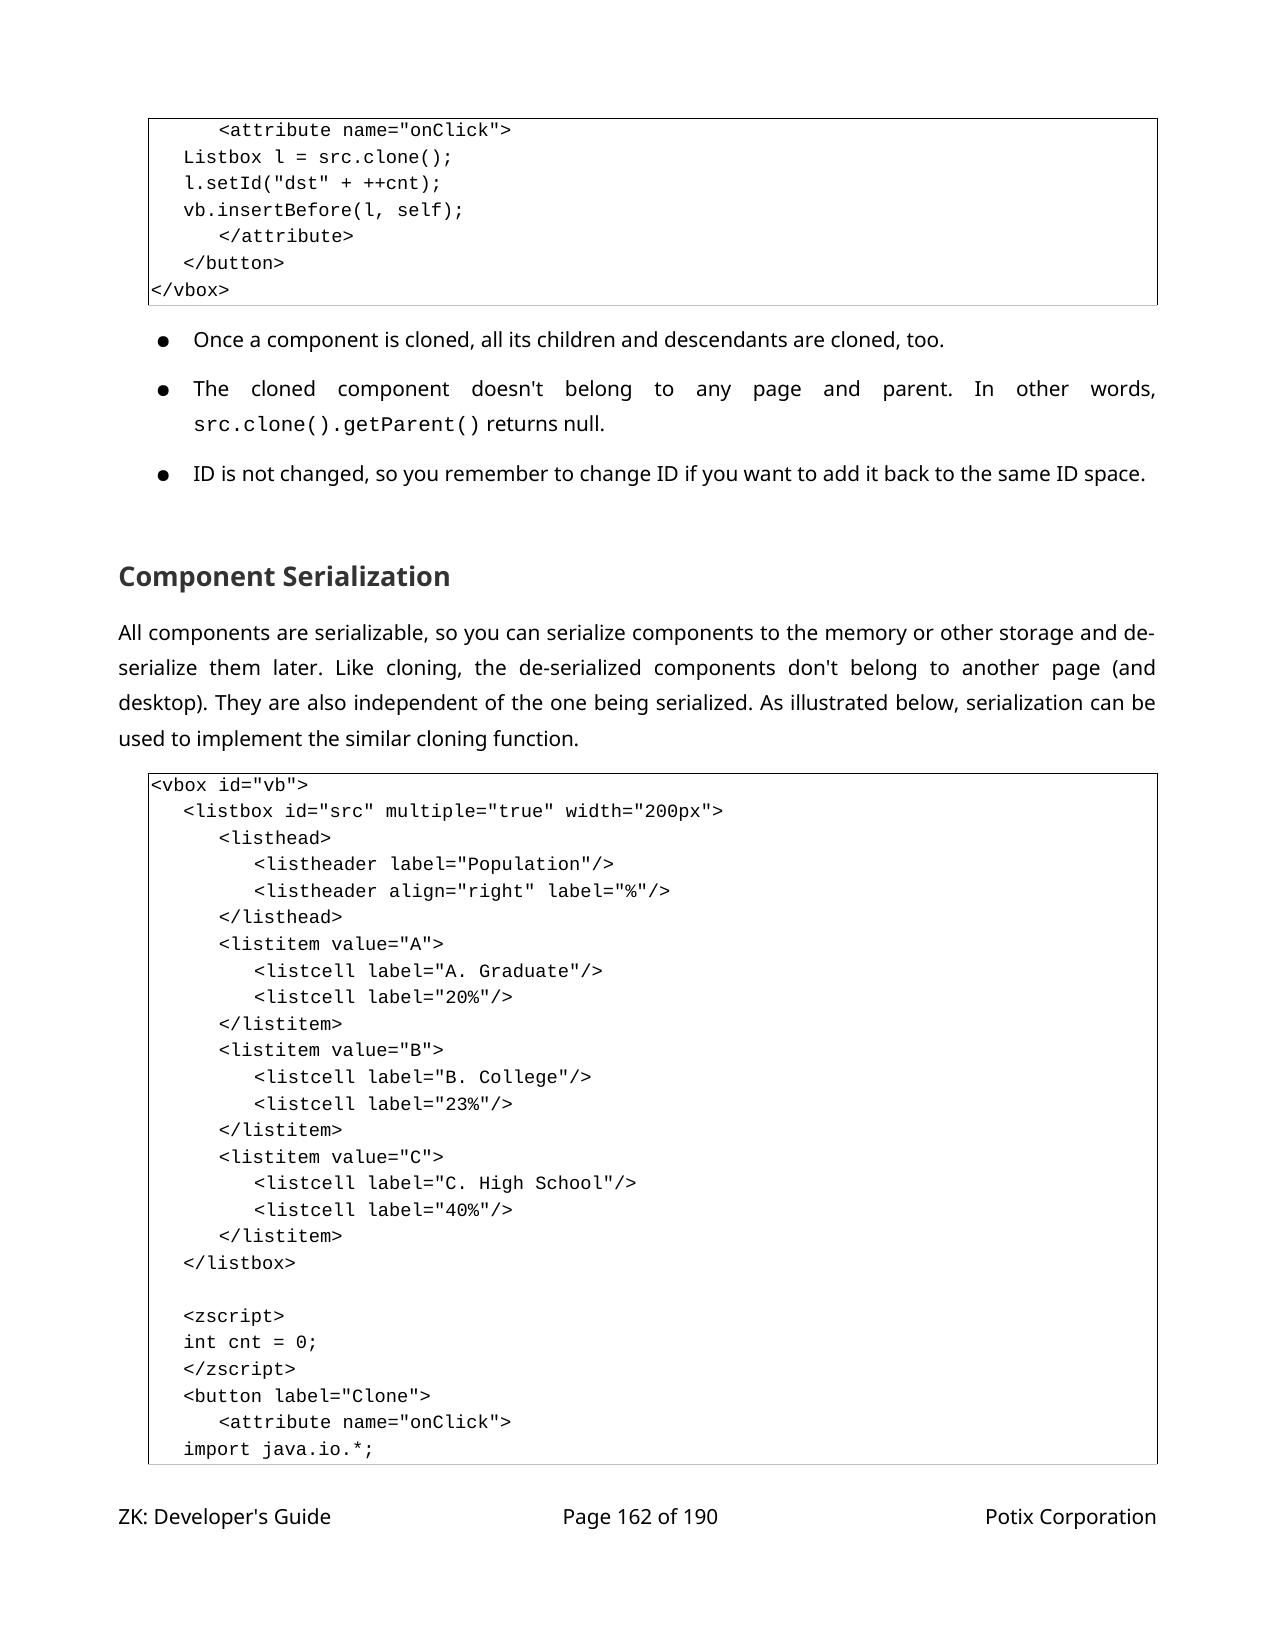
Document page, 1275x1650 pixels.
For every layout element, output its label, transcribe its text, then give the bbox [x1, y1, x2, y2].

subtitle Component Serialization [118, 558, 1157, 594]
text <attribute name="onClick"> Listbox l = src.clone(); l.setId("dst" + ++cnt); vb.insertBefore(l, self); </attribute> </button> </vbox> [149, 119, 1157, 305]
text All components are serializable, so you can serialize components to the memory or other storage and de-serialize them later. Like cloning, the de-serialized components don't belong to another page (and desktop). They are also independent of the one being serialized. As illustrated below, serialization can be used to implement the similar cloning function. [118, 618, 1157, 752]
text <vbox id="vb"> <listbox id="src" multiple="true" width="200px"> <listhead> <listheader label="Population"/> <listheader align="right" label="%"/> </listhead> <listitem value="A"> <listcell label="A. Graduate"/> <listcell label="20%"/> </listitem> <listitem value="B"> <listcell label="B. College"/> <listcell label="23%"/> </listitem> <listitem value="C"> <listcell label="C. High School"/> <listcell label="40%"/> </listitem> </listbox> <zscript> int cnt = 0; </zscript> <button label="Clone"> <attribute name="onClick"> import java.io.*; [149, 774, 1157, 1464]
list Once a component is cloned, all its children and descendants are cloned, too. [156, 325, 1157, 354]
list The cloned component doesn't belong to any page and parent. In other words, src.clone().getParent() returns null. [156, 374, 1157, 438]
list ID is not changed, so you remember to change ID if you want to add it back to the same ID space. [156, 459, 1157, 487]
